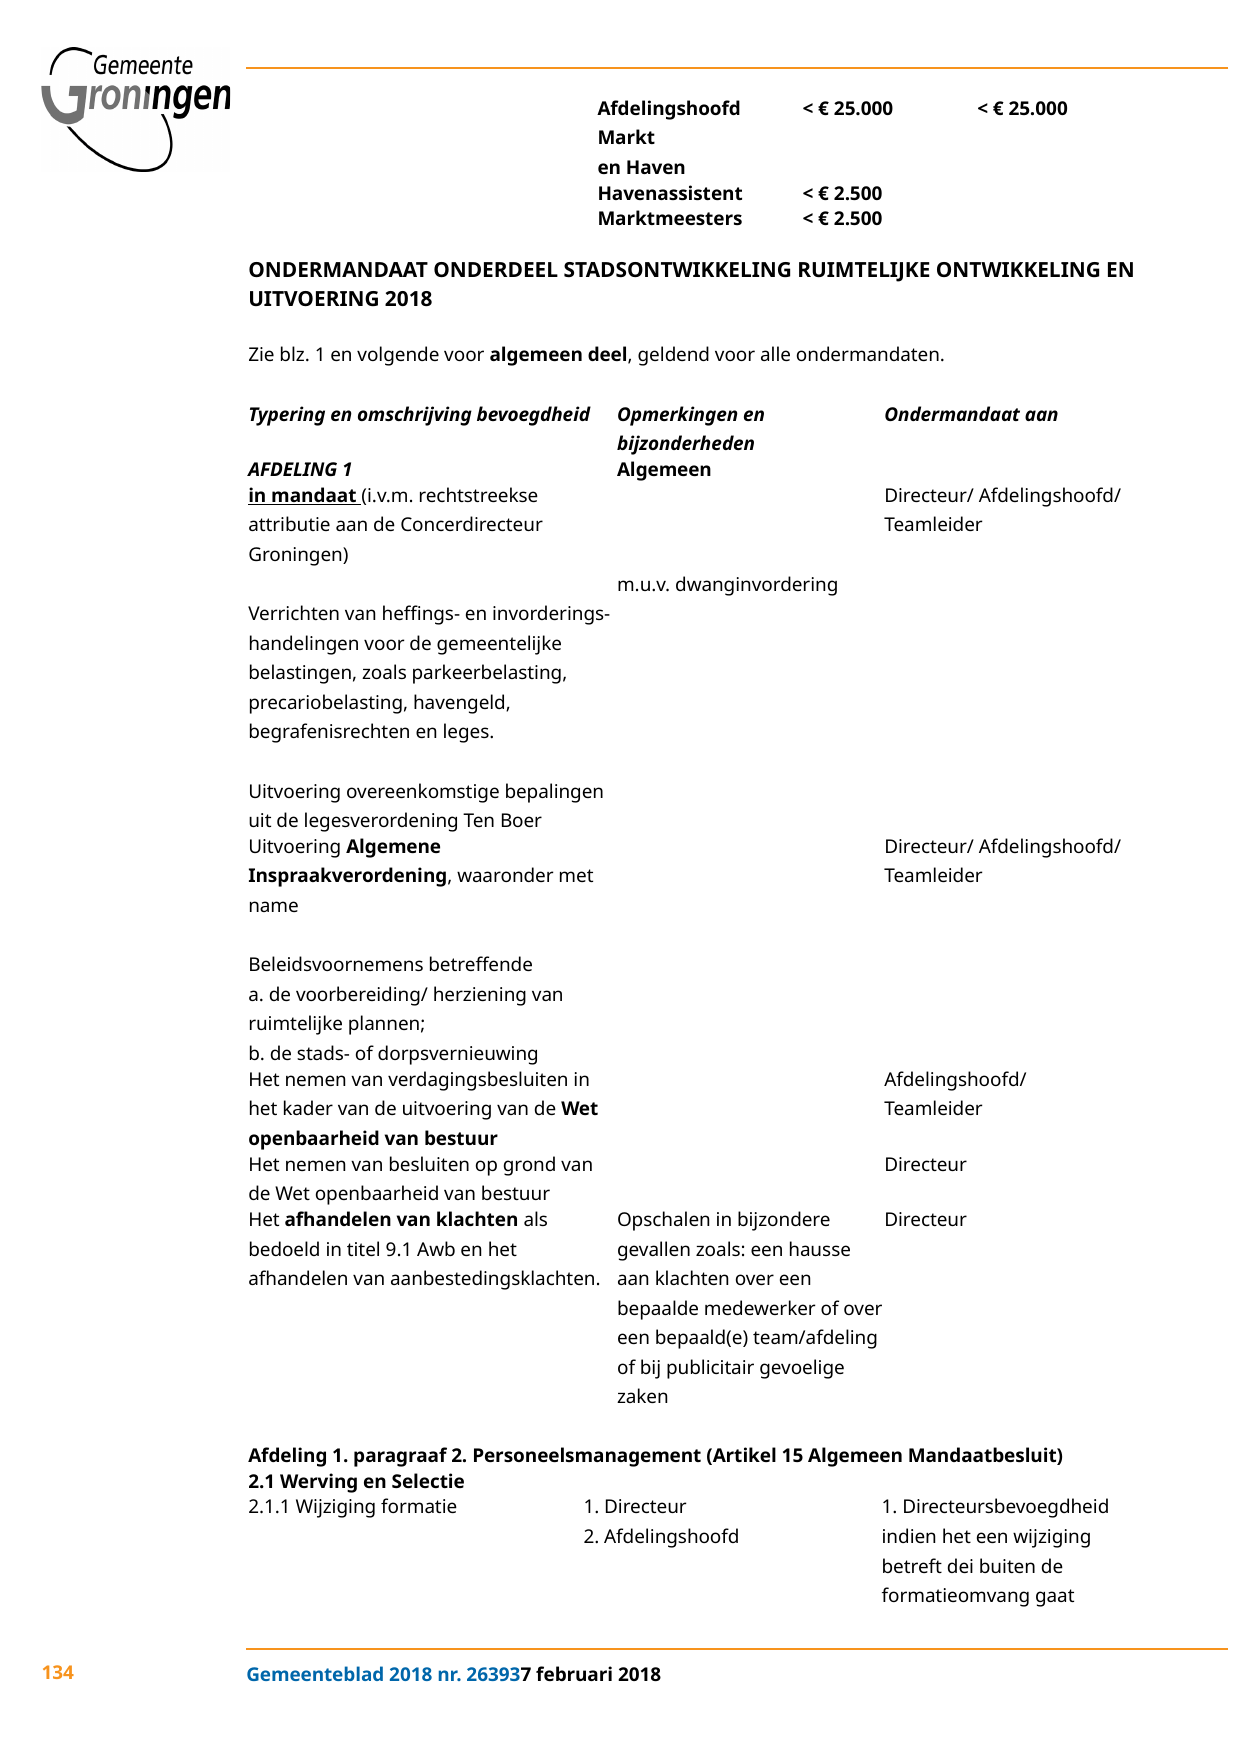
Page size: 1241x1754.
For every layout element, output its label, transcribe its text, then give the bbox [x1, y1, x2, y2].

table_cell [617, 1151, 884, 1206]
table_header Typering en omschrijving bevoegdheid [248, 401, 617, 456]
table_cell in mandaat (i.v.m. rechtstreekse attributie aan de Concerdirecteur Groningen) Verrichten van heffings- en invorderings-handelingen voor de gemeentelijke belastingen, zoals parkeerbelasting, precariobelasting, havengeld, begrafenisrechten en leges. Uitvoering overeenkomstige bepalingen uit de legesverordening Ten Boer [248, 482, 617, 833]
table_header Ondermandaat aan [884, 401, 1152, 456]
table_cell Het afhandelen van klachten als bedoeld in titel 9.1 Awb en het afhandelen van aanbestedingsklachten. [248, 1206, 617, 1409]
table_cell [248, 180, 423, 205]
table_cell Directeur/ Afdelingshoofd/ Teamleider [884, 833, 1152, 1066]
table_cell [977, 180, 1152, 205]
table_cell Marktmeesters [597, 205, 802, 231]
table_cell [583, 1468, 881, 1494]
table_cell [884, 456, 1152, 482]
table_cell < € 25.000 [802, 95, 977, 180]
table_cell < € 2.500 [802, 205, 977, 231]
table_cell [423, 205, 597, 231]
table_cell Opschalen in bijzondere gevallen zoals: een hausse aan klachten over een bepaalde medewerker of over een bepaald(e) team/afdeling of bij publicitair gevoelige zaken [617, 1206, 884, 1409]
table_cell [977, 205, 1152, 231]
table_cell 1. Directeur 2. Afdelingshoofd [583, 1494, 881, 1608]
table_cell 1. Directeursbevoegdheid indien het een wijziging betreft dei buiten de formatieomvang gaat [881, 1494, 1152, 1608]
text ONDERMANDAAT ONDERDEEL STADSONTWIKKELING RUIMTELIJKE ONTWIKKELING EN UITVOERING 2018 [248, 255, 1152, 312]
picture [41, 47, 231, 172]
table_cell < € 25.000 [977, 95, 1152, 180]
table_cell < € 2.500 [802, 180, 977, 205]
text Zie blz. 1 en volgende voor algemeen deel, geldend voor alle ondermandaten. [248, 342, 1152, 367]
table_cell [617, 1066, 884, 1151]
table_cell 2.1 Werving en Selectie [248, 1468, 583, 1494]
table_cell Afdelingshoofd/ Teamleider [884, 1066, 1152, 1151]
table_cell Directeur/ Afdelingshoofd/ Teamleider [884, 482, 1152, 833]
table_cell Directeur [884, 1206, 1152, 1409]
table_cell [423, 95, 597, 180]
table_cell [248, 205, 423, 231]
table_cell 2.1.1 Wijziging formatie [248, 1494, 583, 1608]
table_cell Havenassistent [597, 180, 802, 205]
table_cell Uitvoering Algemene Inspraakverordening, waaronder met name Beleidsvoornemens betreffende a. de voorbereiding/ herziening van ruimtelijke plannen; b. de stads- of dorpsvernieuwing [248, 833, 617, 1066]
table_cell [248, 95, 423, 180]
table_cell [617, 833, 884, 1066]
table_cell Het nemen van besluiten op grond van de Wet openbaarheid van bestuur [248, 1151, 617, 1206]
table_cell Het nemen van verdagingsbesluiten in het kader van de uitvoering van de Wet openbaarheid van bestuur [248, 1066, 617, 1151]
table_cell [423, 180, 597, 205]
table_cell m.u.v. dwanginvordering [617, 482, 884, 833]
table_cell [881, 1468, 1152, 1494]
table_header Afdeling 1. paragraaf 2. Personeelsmanagement (Artikel 15 Algemeen Mandaatbesluit) [248, 1442, 1152, 1468]
table_cell Afdelingshoofd Markt en Haven [597, 95, 802, 180]
table_cell Algemeen [617, 456, 884, 482]
table_cell Directeur [884, 1151, 1152, 1206]
table_cell AFDELING 1 [248, 456, 617, 482]
table_header Opmerkingen en bijzonderheden [617, 401, 884, 456]
